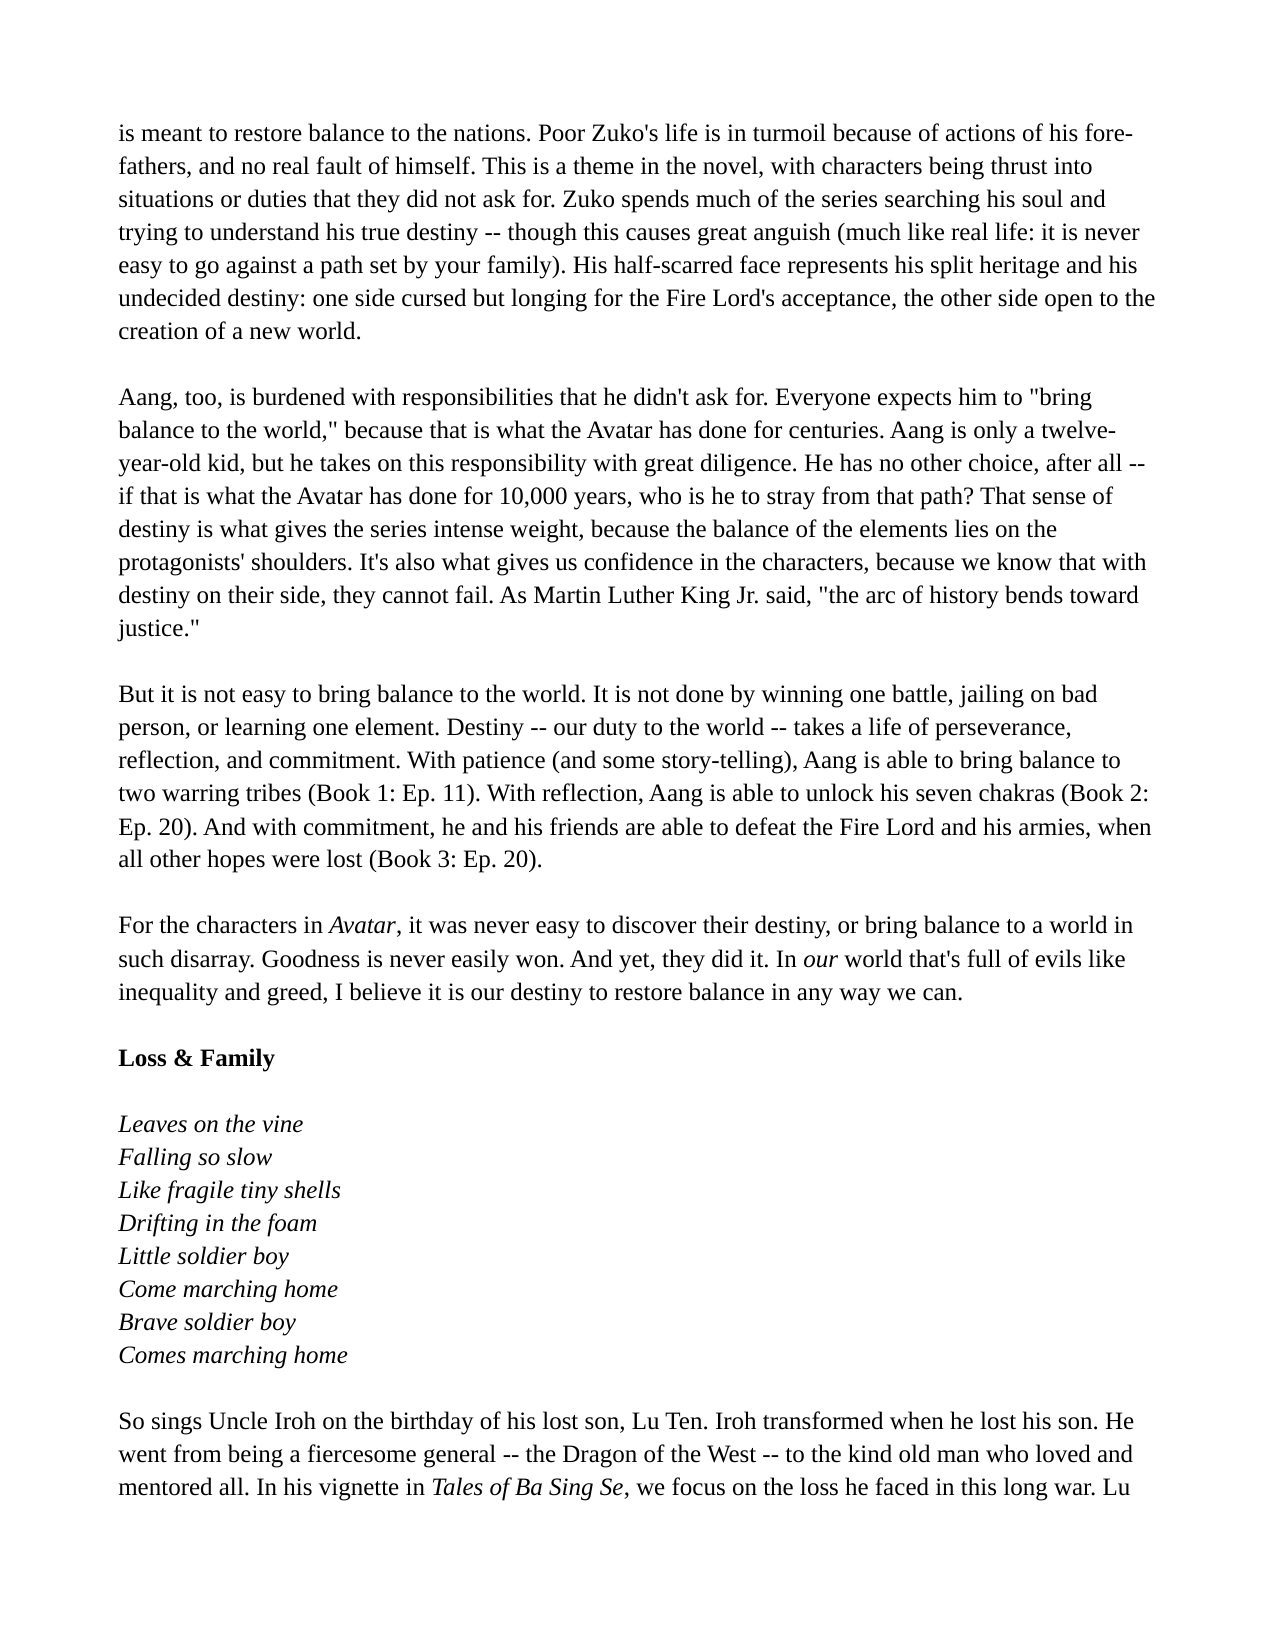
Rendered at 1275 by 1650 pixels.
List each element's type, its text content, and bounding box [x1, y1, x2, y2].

text is meant to restore balance to the nations. Poor Zuko's life is in turmoil because of actions of his fore-fathers, and no real fault of himself. This is a theme in the novel, with characters being thrust into situations or duties that they did not ask for. Zuko spends much of the series searching his soul and trying to understand his true destiny -- though this causes great anguish (much like real life: it is never easy to go against a path set by your family). His half-scarred face represents his split heritage and his undecided destiny: one side cursed but longing for the Fire Lord's acceptance, the other side open to the creation of a new world. Aang, too, is burdened with responsibilities that he didn't ask for. Everyone expects him to "bring balance to the world," because that is what the Avatar has done for centuries. Aang is only a twelve-year-old kid, but he takes on this responsibility with great diligence. He has no other choice, after all -- if that is what the Avatar has done for 10,000 years, who is he to stray from that path? That sense of destiny is what gives the series intense weight, because the balance of the elements lies on the protagonists' shoulders. It's also what gives us confidence in the characters, because we know that with destiny on their side, they cannot fail. As Martin Luther King Jr. said, "the arc of history bends toward justice." But it is not easy to bring balance to the world. It is not done by winning one battle, jailing on bad person, or learning one element. Destiny -- our duty to the world -- takes a life of perseverance, reflection, and commitment. With patience (and some story-telling), Aang is able to bring balance to two warring tribes (Book 1: Ep. 11). With reflection, Aang is able to unlock his seven chakras (Book 2: Ep. 20). And with commitment, he and his friends are able to defeat the Fire Lord and his armies, when all other hopes were lost (Book 3: Ep. 20). For the characters in Avatar, it was never easy to discover their destiny, or bring balance to a world in such disarray. Goodness is never easily won. And yet, they did it. In our world that's full of evils like inequality and greed, I believe it is our destiny to restore balance in any way we can. Loss & Family Leaves on the vine Falling so slow Like fragile tiny shells Drifting in the foam Little soldier boy Come marching home Brave soldier boy Comes marching home So sings Uncle Iroh on the birthday of his lost son, Lu Ten. Iroh transformed when he lost his son. He went from being a fiercesome general -- the Dragon of the West -- to the kind old man who loved and mentored all. In his vignette in Tales of Ba Sing Se, we focus on the loss he faced in this long war. Lu [118, 118, 1157, 1501]
